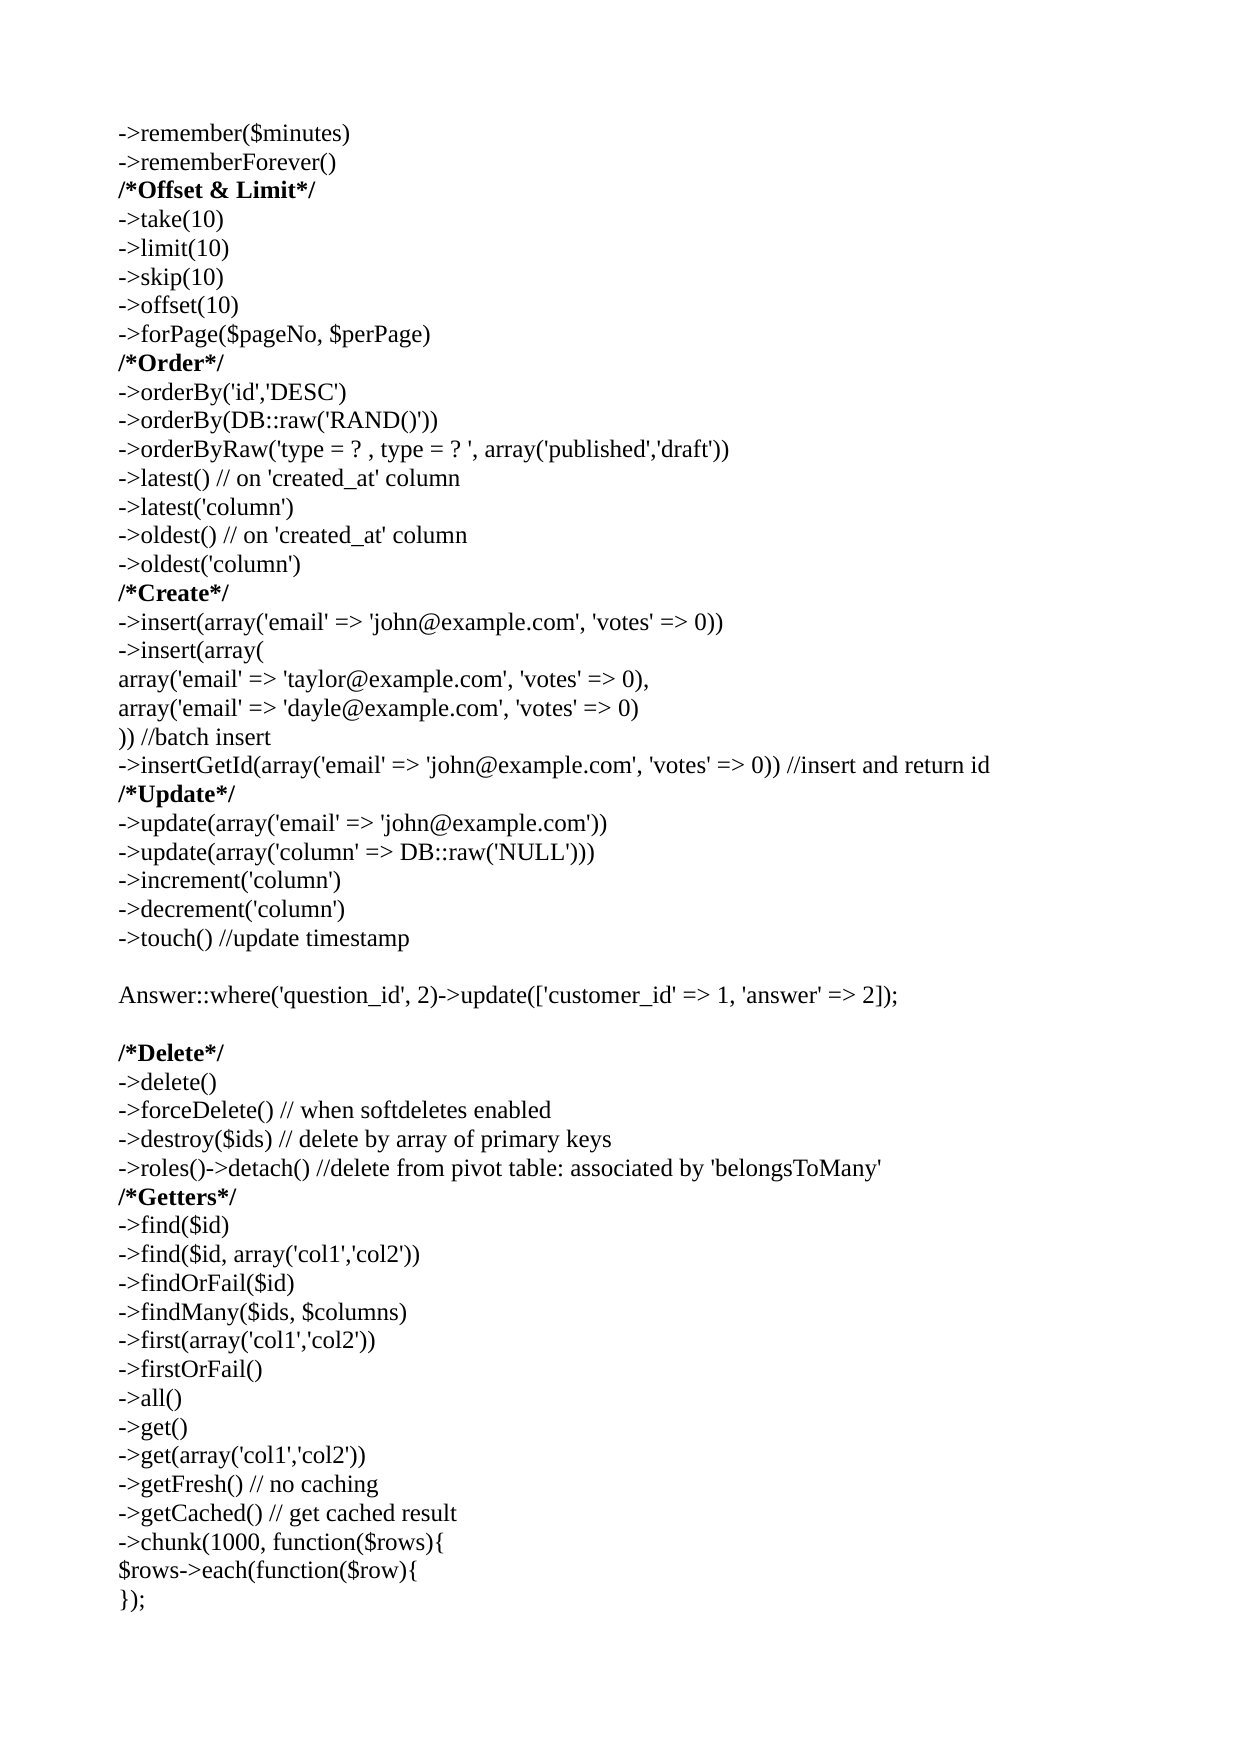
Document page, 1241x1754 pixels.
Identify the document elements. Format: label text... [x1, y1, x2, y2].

text ->latest() // on 'created_at' column [118, 463, 1122, 492]
text ->getCached() // get cached result [118, 1498, 1122, 1527]
text ->insert(array( [118, 636, 1122, 664]
text ->update(array('email' => 'john@example.com')) [118, 808, 1122, 837]
text ->remember($minutes) [118, 118, 1122, 147]
text ->roles()->detach() //delete from pivot table: associated by 'belongsToMany' [118, 1153, 1122, 1182]
text $rows->each(function($row){ [118, 1556, 1122, 1584]
text /*Update*/ [118, 779, 1122, 808]
text ->forPage($pageNo, $perPage) [118, 319, 1122, 348]
text /*Getters*/ [118, 1182, 1122, 1211]
text ->limit(10) [118, 233, 1122, 262]
text ->insertGetId(array('email' => 'john@example.com', 'votes' => 0)) //insert and return id [118, 751, 1122, 779]
text ->find($id, array('col1','col2')) [118, 1239, 1122, 1268]
text ->take(10) [118, 204, 1122, 233]
text Answer::where('question_id', 2)->update(['customer_id' => 1, 'answer' => 2]); [118, 981, 1122, 1009]
text ->first(array('col1','col2')) [118, 1326, 1122, 1354]
text ->firstOrFail() [118, 1354, 1122, 1383]
text ->orderBy(DB::raw('RAND()')) [118, 406, 1122, 434]
text ->all() [118, 1383, 1122, 1412]
text ->latest('column') [118, 492, 1122, 521]
text ->increment('column') [118, 866, 1122, 894]
text /*Delete*/ [118, 1038, 1122, 1067]
text ->oldest('column') [118, 549, 1122, 578]
text ->touch() //update timestamp [118, 923, 1122, 952]
text ->getFresh() // no caching [118, 1469, 1122, 1498]
text ->forceDelete() // when softdeletes enabled [118, 1096, 1122, 1124]
text ->get() [118, 1412, 1122, 1441]
text /*Offset & Limit*/ [118, 176, 1122, 204]
text ->chunk(1000, function($rows){ [118, 1527, 1122, 1556]
text ->offset(10) [118, 291, 1122, 319]
text ->find($id) [118, 1211, 1122, 1239]
text ->delete() [118, 1067, 1122, 1096]
text )) //batch insert [118, 722, 1122, 751]
text ->findMany($ids, $columns) [118, 1297, 1122, 1326]
text ->decrement('column') [118, 894, 1122, 923]
text ->findOrFail($id) [118, 1268, 1122, 1297]
text ->destroy($ids) // delete by array of primary keys [118, 1124, 1122, 1153]
text ->skip(10) [118, 262, 1122, 291]
text }); [118, 1584, 1122, 1613]
text ->update(array('column' => DB::raw('NULL'))) [118, 837, 1122, 866]
text ->orderByRaw('type = ? , type = ? ', array('published','draft')) [118, 434, 1122, 463]
text ->get(array('col1','col2')) [118, 1441, 1122, 1469]
text /*Order*/ [118, 348, 1122, 377]
text array('email' => 'taylor@example.com', 'votes' => 0), [118, 664, 1122, 693]
text ->rememberForever() [118, 147, 1122, 176]
text array('email' => 'dayle@example.com', 'votes' => 0) [118, 693, 1122, 722]
text ->orderBy('id','DESC') [118, 377, 1122, 406]
text ->insert(array('email' => 'john@example.com', 'votes' => 0)) [118, 607, 1122, 636]
text ->oldest() // on 'created_at' column [118, 521, 1122, 549]
text /*Create*/ [118, 578, 1122, 607]
